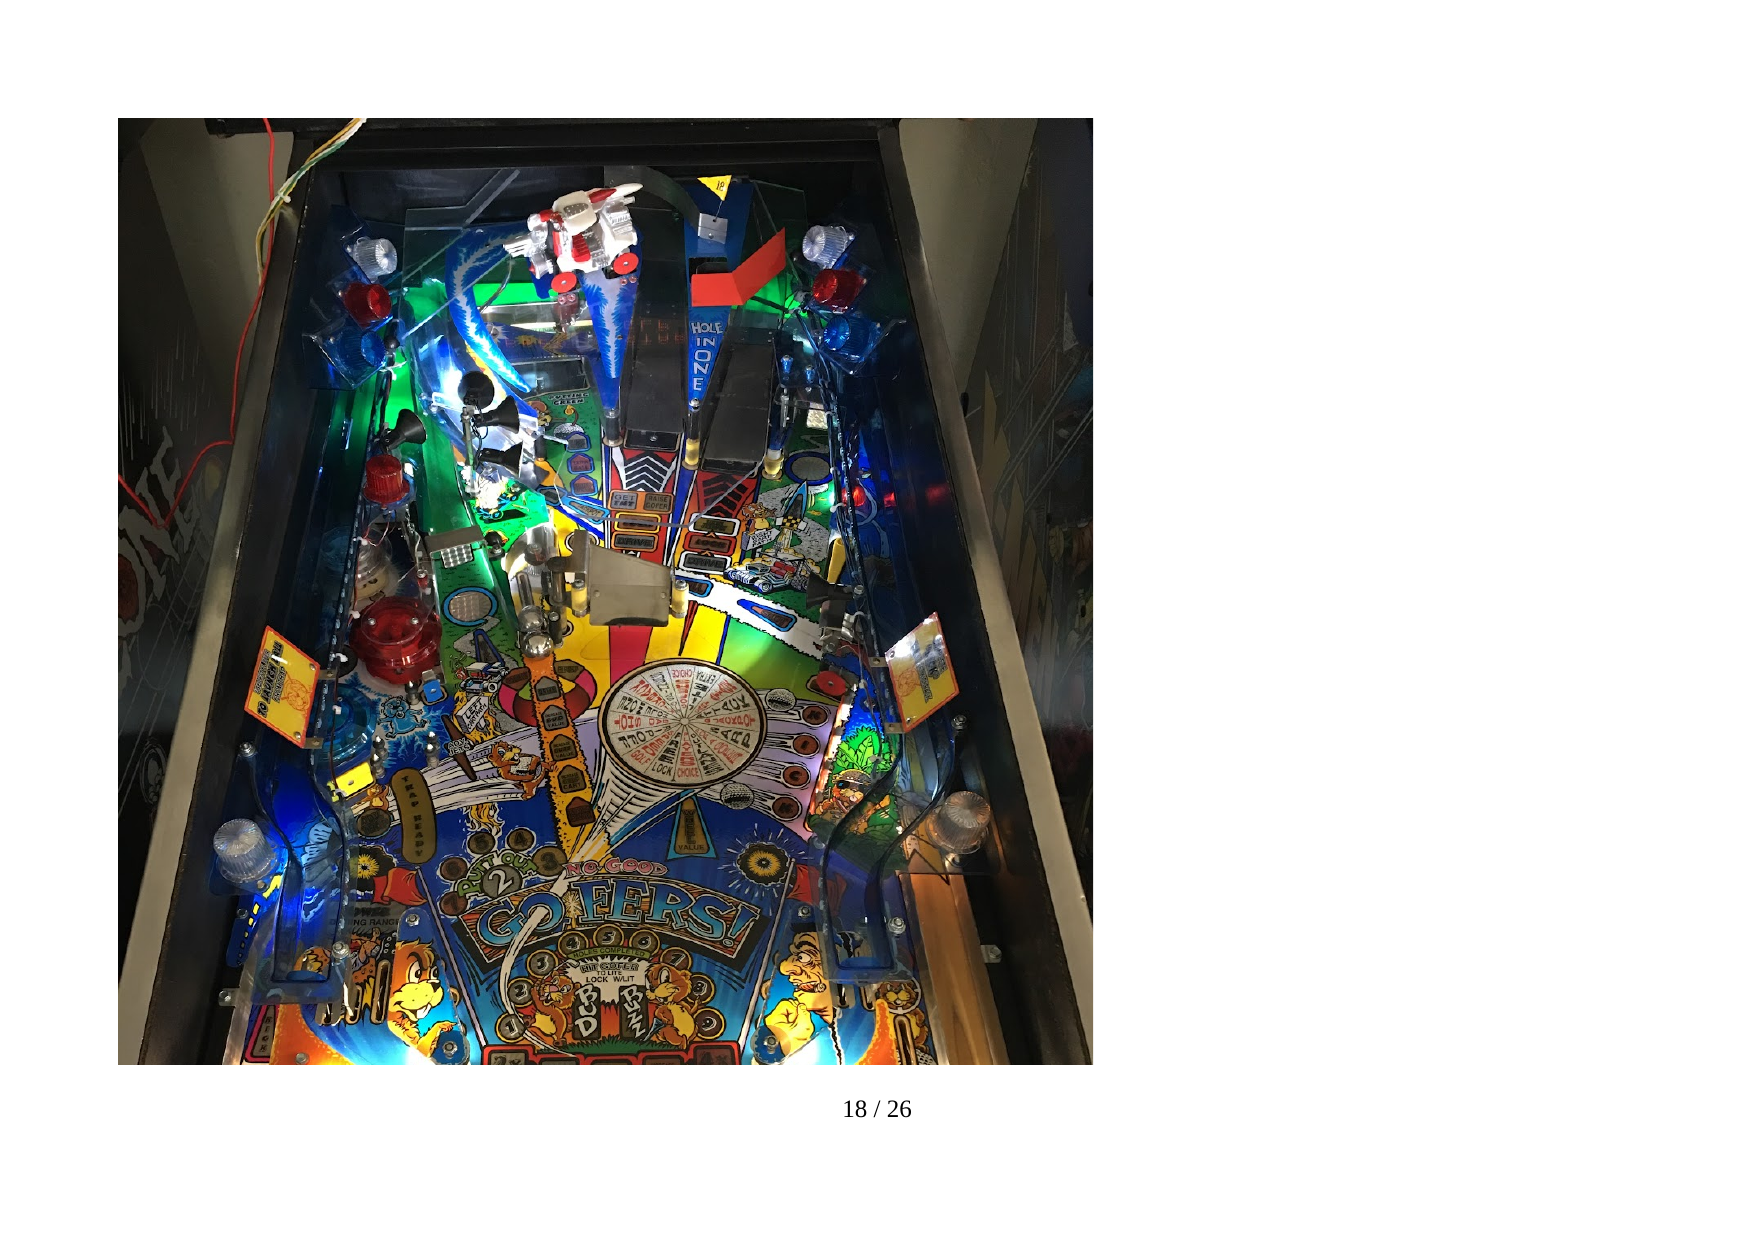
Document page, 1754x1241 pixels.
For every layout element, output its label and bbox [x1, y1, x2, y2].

text [1094, 118, 1635, 1064]
picture [118, 118, 1094, 1065]
